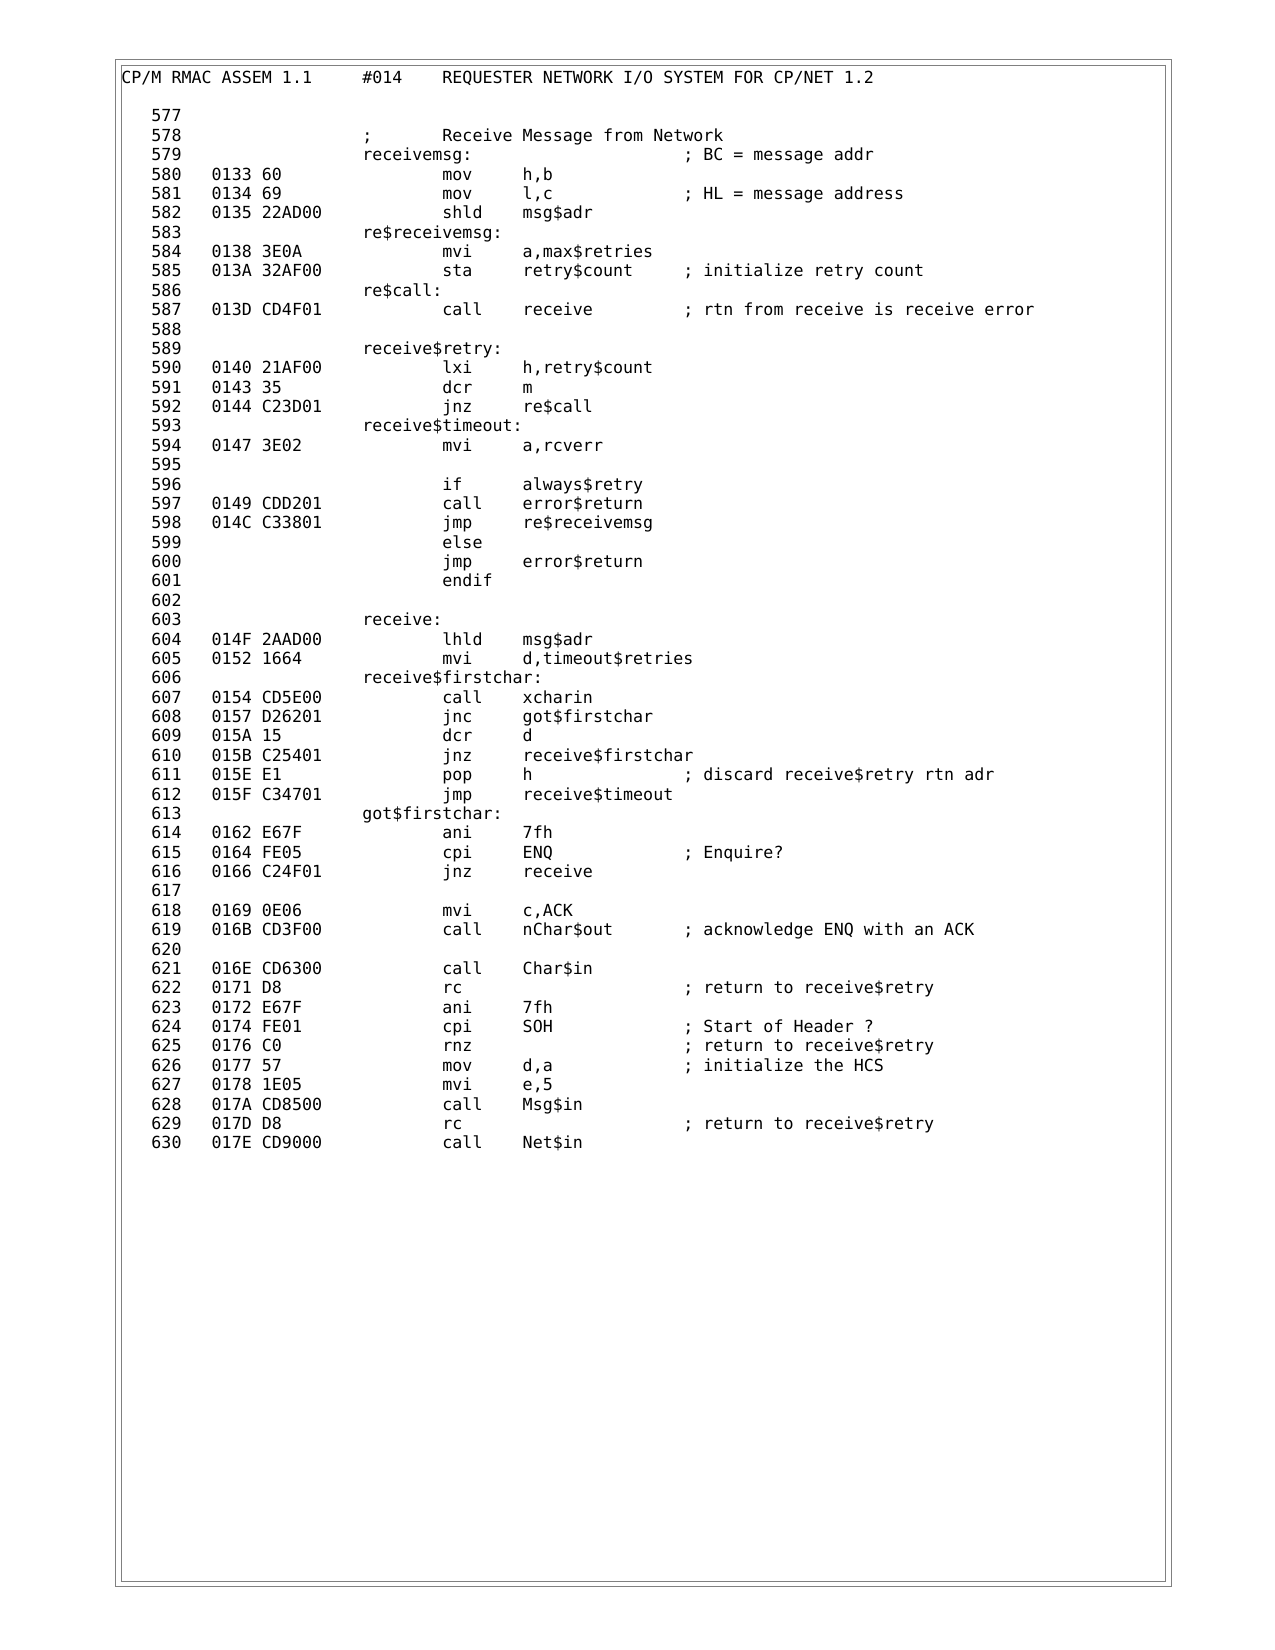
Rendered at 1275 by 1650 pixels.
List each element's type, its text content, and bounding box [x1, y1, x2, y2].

table_cell CP/M RMAC ASSEM 1.1 #014 REQUESTER NETWORK I/O SYSTEM FOR CP/NET 1.2 577 578 ; Receive Message from Network 579 receivemsg: ; BC = message addr 580 0133 60 mov h,b 581 0134 69 mov l,c ; HL = message address 582 0135 22AD00 shld msg$adr 583 re$receivemsg: 584 0138 3E0A mvi a,max$retries 585 013A 32AF00 sta retry$count ; initialize retry count 586 re$call: 587 013D CD4F01 call receive ; rtn from receive is receive error 588 589 receive$retry: 590 0140 21AF00 lxi h,retry$count 591 0143 35 dcr m 592 0144 C23D01 jnz re$call 593 receive$timeout: 594 0147 3E02 mvi a,rcverr 595 596 if always$retry 597 0149 CDD201 call error$return 598 014C C33801 jmp re$receivemsg 599 else 600 jmp error$return 601 endif 602 603 receive: 604 014F 2AAD00 lhld msg$adr 605 0152 1664 mvi d,timeout$retries 606 receive$firstchar: 607 0154 CD5E00 call xcharin 608 0157 D26201 jnc got$firstchar 609 015A 15 dcr d 610 015B C25401 jnz receive$firstchar 611 015E E1 pop h ; discard receive$retry rtn adr 612 015F C34701 jmp receive$timeout 613 got$firstchar: 614 0162 E67F ani 7fh 615 0164 FE05 cpi ENQ ; Enquire? 616 0166 C24F01 jnz receive 617 618 0169 0E06 mvi c,ACK 619 016B CD3F00 call nChar$out ; acknowledge ENQ with an ACK 620 621 016E CD6300 call Char$in 622 0171 D8 rc ; return to receive$retry 623 0172 E67F ani 7fh 624 0174 FE01 cpi SOH ; Start of Header ? 625 0176 C0 rnz ; return to receive$retry 626 0177 57 mov d,a ; initialize the HCS 627 0178 1E05 mvi e,5 628 017A CD8500 call Msg$in 629 017D D8 rc ; return to receive$retry 630 017E CD9000 call Net$in [118, 60, 1168, 1581]
